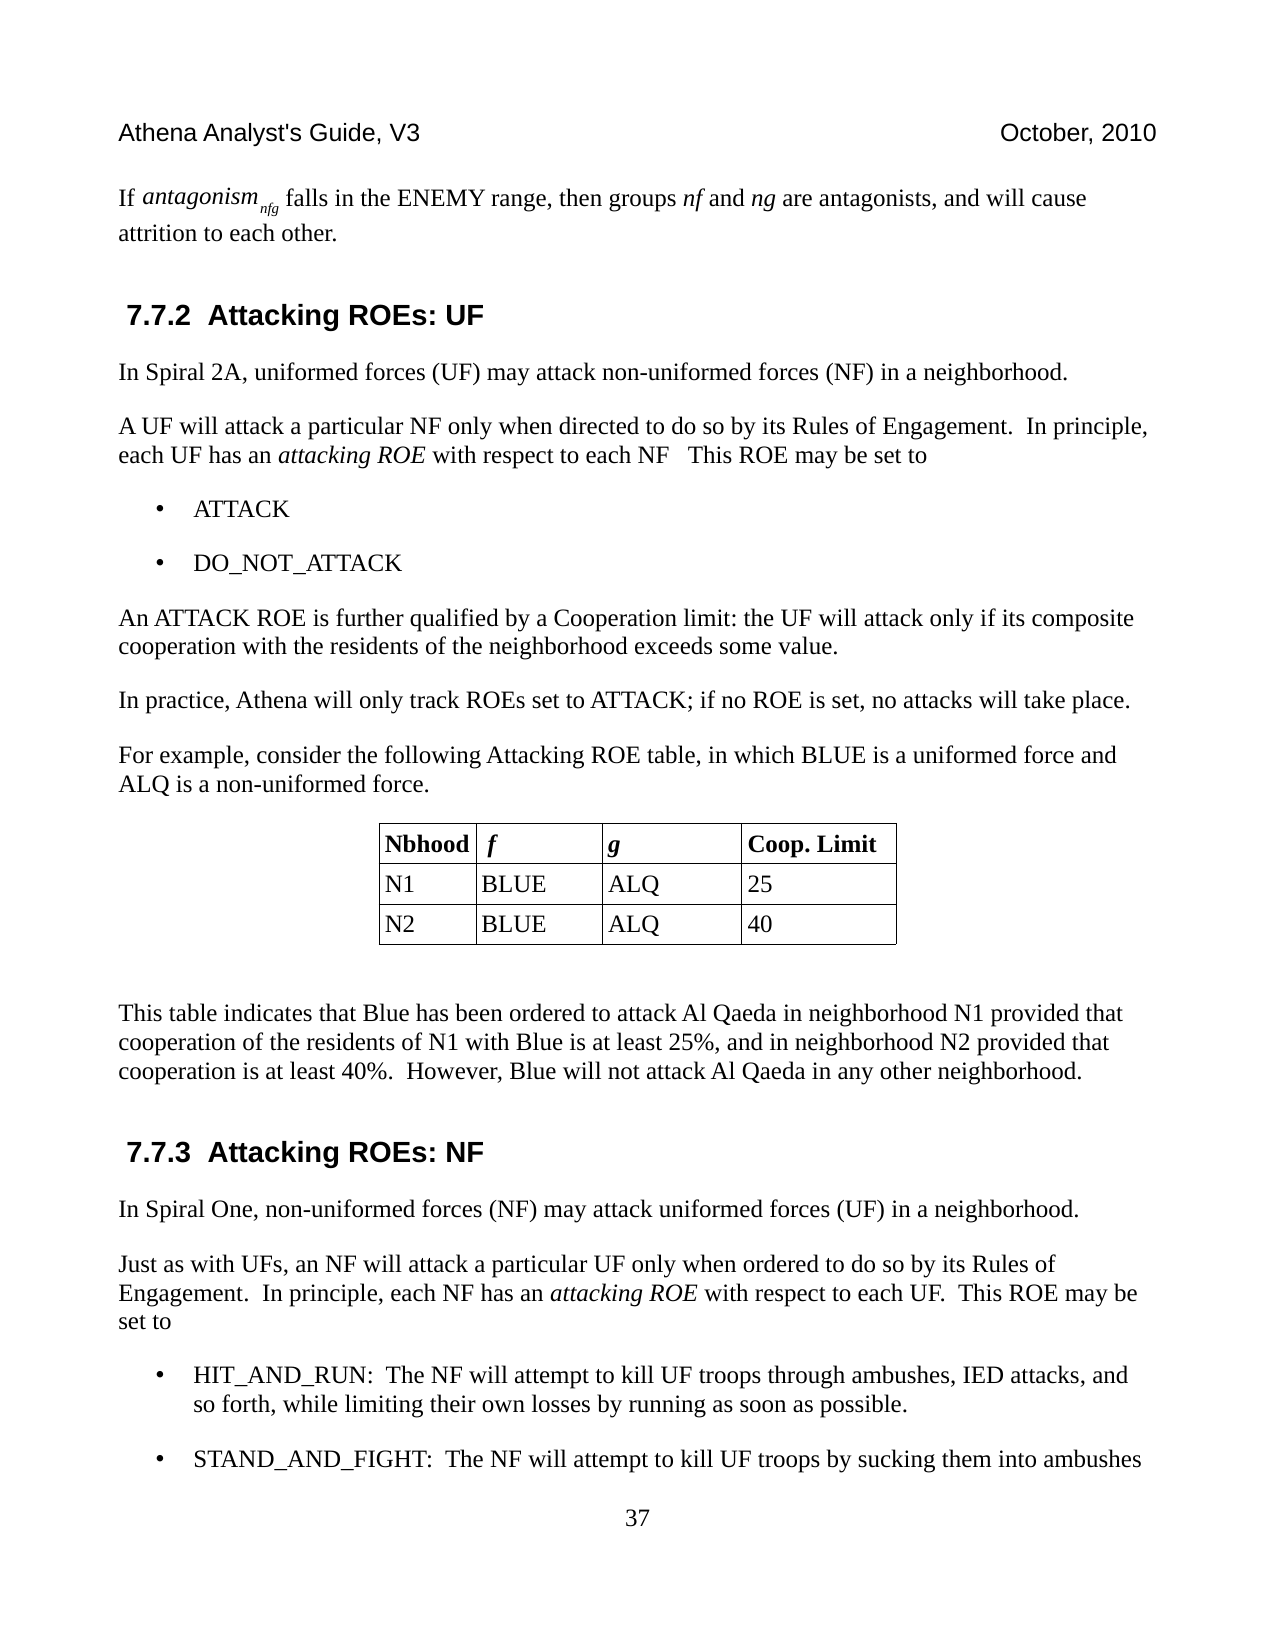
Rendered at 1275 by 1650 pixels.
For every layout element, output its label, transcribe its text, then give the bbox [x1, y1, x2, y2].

table_header f [477, 824, 602, 863]
table_cell ALQ [603, 864, 741, 903]
table_header g [603, 824, 741, 863]
subtitle Attacking ROEs: NF [118, 1136, 1157, 1169]
table_cell N1 [380, 864, 476, 903]
table_cell BLUE [477, 905, 602, 944]
list STAND_AND_FIGHT: The NF will attempt to kill UF troops by sucking them into ambushes [156, 1444, 1157, 1472]
text For example, consider the following Attacking ROE table, in which BLUE is a uniformed force and ALQ is a non-uniformed force. [118, 740, 1157, 797]
list ATTACK [156, 494, 1157, 523]
table_cell BLUE [477, 864, 602, 903]
text This table indicates that Blue has been ordered to attack Al Qaeda in neighborhood N1 provided that cooperation of the residents of N1 with Blue is at least 25%, and in neighborhood N2 provided that cooperation is at least 40%. However, Blue will not attack Al Qaeda in any other neighborhood. [118, 998, 1157, 1084]
table_cell 25 [742, 864, 896, 903]
table_cell 40 [742, 905, 896, 944]
text Just as with UFs, an NF will attack a particular UF only when ordered to do so by its Rules of Engagement. In principle, each NF has an attacking ROE with respect to each UF. This ROE may be set to [118, 1249, 1157, 1335]
table_header Coop. Limit [742, 824, 896, 863]
table_header Nbhood [380, 824, 476, 863]
text In practice, Athena will only track ROEs set to ATTACK; if no ROE is set, no attacks will take place. [118, 686, 1157, 714]
text If falls in the ENEMY range, then groups nf and ng are antagonists, and will cause attrition to each other. [118, 176, 1157, 247]
text A UF will attack a particular NF only when directed to do so by its Rules of Engagement. In principle, each UF has an attacking ROE with respect to each NF This ROE may be set to [118, 411, 1157, 468]
table_cell ALQ [603, 905, 741, 944]
text In Spiral 2A, uniformed forces (UF) may attack non-uniformed forces (NF) in a neighborhood. [118, 357, 1157, 386]
table_cell N2 [380, 905, 476, 944]
list HIT_AND_RUN: The NF will attempt to kill UF troops through ambushes, IED attacks, and so forth, while limiting their own losses by running as soon as possible. [156, 1361, 1157, 1418]
subtitle Attacking ROEs: UF [118, 298, 1157, 331]
text An ATTACK ROE is further qualified by a Cooperation limit: the UF will attack only if its composite cooperation with the residents of the neighborhood exceeds some value. [118, 603, 1157, 660]
list DO_NOT_ATTACK [156, 548, 1157, 577]
text In Spiral One, non-uniformed forces (NF) may attack uniformed forces (UF) in a neighborhood. [118, 1194, 1157, 1223]
